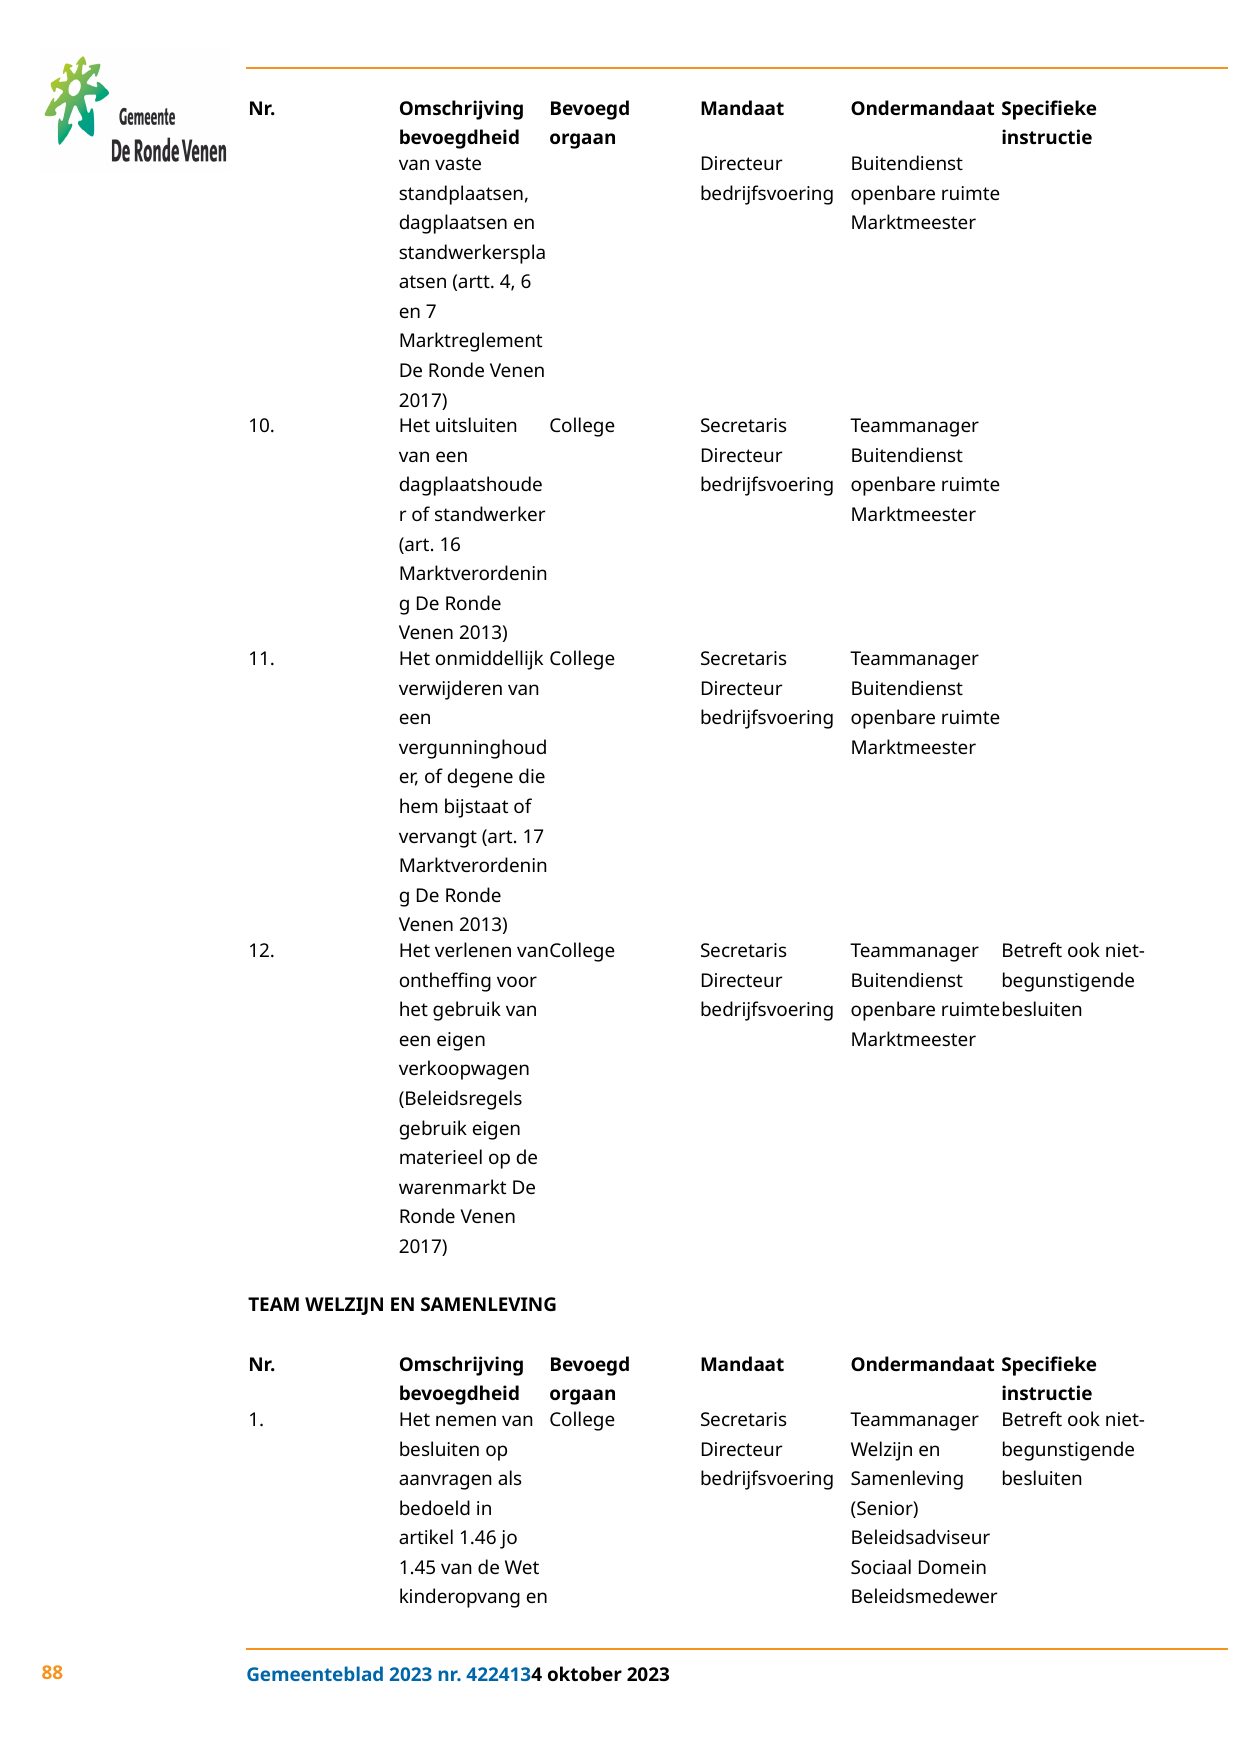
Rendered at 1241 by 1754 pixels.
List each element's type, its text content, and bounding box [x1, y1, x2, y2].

table_header Nr. [248, 95, 398, 150]
table_cell College [549, 413, 700, 645]
table_cell Het uitsluiten van een dagplaatshouder of standwerker (art. 16 Marktverordening De Ronde Venen 2013) [399, 413, 549, 645]
table_cell 12. [248, 937, 398, 1259]
picture [41, 47, 231, 172]
table_header Omschrijving bevoegdheid [399, 1351, 549, 1406]
table_cell [1001, 150, 1152, 412]
table_cell van vaste standplaatsen, dagplaatsen en standwerkersplaatsen (artt. 4, 6 en 7 Marktreglement De Ronde Venen 2017) [399, 150, 549, 412]
table_header Omschrijving bevoegdheid [399, 95, 549, 150]
table_cell 1. [248, 1406, 398, 1609]
table_cell College [549, 1406, 700, 1609]
table_cell Teammanager Buitendienst openbare ruimte Marktmeester [850, 937, 1001, 1259]
table_header Mandaat [700, 1351, 850, 1406]
table_header Nr. [248, 1351, 398, 1406]
table_cell 11. [248, 645, 398, 937]
table_cell Betreft ook niet-begunstigende besluiten [1001, 937, 1152, 1259]
table_header Specifieke instructie [1001, 95, 1152, 150]
table_cell Secretaris Directeur bedrijfsvoering [700, 645, 850, 937]
table_cell Het verlenen van ontheffing voor het gebruik van een eigen verkoopwagen (Beleidsregels gebruik eigen materieel op de warenmarkt De Ronde Venen 2017) [399, 937, 549, 1259]
table_cell [549, 150, 700, 412]
table_cell [1001, 413, 1152, 645]
table_header Bevoegd orgaan [549, 1351, 700, 1406]
table_header Bevoegd orgaan [549, 95, 700, 150]
table_cell College [549, 937, 700, 1259]
table_cell College [549, 645, 700, 937]
table_header Mandaat [700, 95, 850, 150]
table_cell Secretaris Directeur bedrijfsvoering [700, 413, 850, 645]
table_cell Het nemen van besluiten op aanvragen als bedoeld in artikel 1.46 jo 1.45 van de Wet kinderopvang en [399, 1406, 549, 1609]
table_cell [248, 150, 398, 412]
table_header Ondermandaat [850, 1351, 1001, 1406]
table_header Specifieke instructie [1001, 1351, 1152, 1406]
table_cell Secretaris Directeur bedrijfsvoering [700, 1406, 850, 1609]
table_cell [1001, 645, 1152, 937]
table_cell Secretaris Directeur bedrijfsvoering [700, 937, 850, 1259]
table_cell Het onmiddellijk verwijderen van een vergunninghouder, of degene die hem bijstaat of vervangt (art. 17 Marktverordening De Ronde Venen 2013) [399, 645, 549, 937]
table_header Ondermandaat [850, 95, 1001, 150]
text TEAM WELZIJN EN SAMENLEVING [248, 1292, 1152, 1317]
table_cell Teammanager Buitendienst openbare ruimte Marktmeester [850, 413, 1001, 645]
table_cell Teammanager Buitendienst openbare ruimte Marktmeester [850, 645, 1001, 937]
table_cell 10. [248, 413, 398, 645]
table_cell Teammanager Welzijn en Samenleving (Senior) Beleidsadviseur Sociaal Domein Beleidsmedewer [850, 1406, 1001, 1609]
table_cell Buitendienst openbare ruimte Marktmeester [850, 150, 1001, 412]
table_cell Betreft ook niet-begunstigende besluiten [1001, 1406, 1152, 1609]
table_cell Directeur bedrijfsvoering [700, 150, 850, 412]
